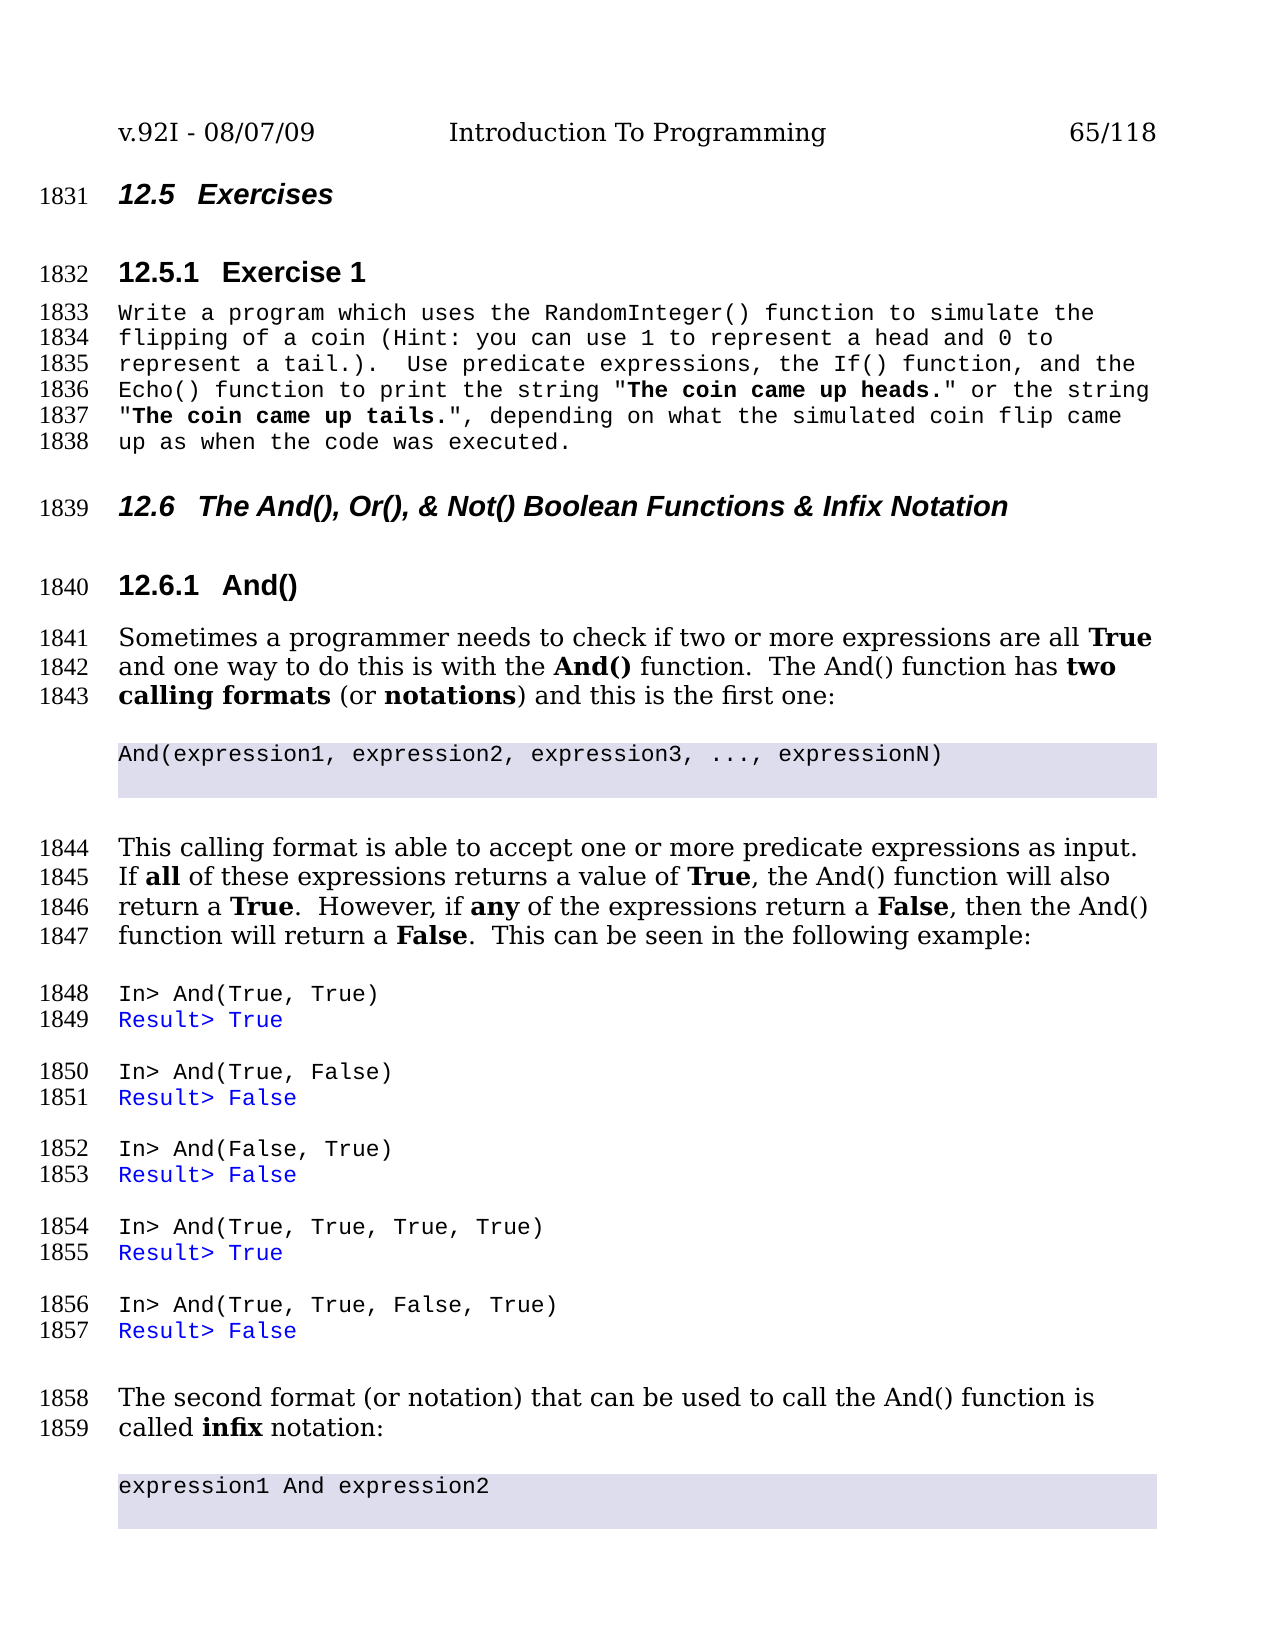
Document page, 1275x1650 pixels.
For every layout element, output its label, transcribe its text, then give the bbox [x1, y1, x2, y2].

text In> And(False, True) [118, 1138, 1157, 1164]
subtitle Exercises [118, 177, 1157, 210]
text This calling format is able to accept one or more predicate expressions as input. If all of these expressions returns a value of True, the And() function will also return a True. However, if any of the expressions return a False, then the And() function will return a False. This can be seen in the following example: [118, 833, 1157, 950]
table_header And(expression1, expression2, expression3, ..., expressionN) [118, 743, 1157, 798]
text Sometimes a programmer needs to check if two or more expressions are all True and one way to do this is with the And() function. The And() function has two calling formats (or notations) and this is the first one: [118, 622, 1157, 711]
text Result> True [118, 1008, 1157, 1034]
text The second format (or notation) that can be used to call the And() function is called infix notation: [118, 1383, 1157, 1442]
subtitle And() [118, 568, 1157, 602]
text In> And(True, False) [118, 1060, 1157, 1086]
text Result> False [118, 1164, 1157, 1190]
text In> And(True, True, True, True) [118, 1216, 1157, 1242]
subtitle Exercise 1 [118, 255, 1157, 289]
text Result> False [118, 1086, 1157, 1112]
table_header expression1 And expression2 [118, 1474, 1157, 1529]
text Result> False [118, 1319, 1157, 1345]
text In> And(True, True, False, True) [118, 1293, 1157, 1319]
subtitle The And(), Or(), & Not() Boolean Functions & Infix Notation [118, 489, 1157, 523]
text Result> True [118, 1242, 1157, 1267]
text In> And(True, True) [118, 982, 1157, 1008]
text Write a program which uses the RandomInteger() function to simulate the flipping of a coin (Hint: you can use 1 to represent a head and 0 to represent a tail.). Use predicate expressions, the If() function, and the Echo() function to print the string "The coin came up heads." or the string "The coin came up tails.", depending on what the simulated coin flip came up as when the code was executed. [118, 301, 1157, 456]
